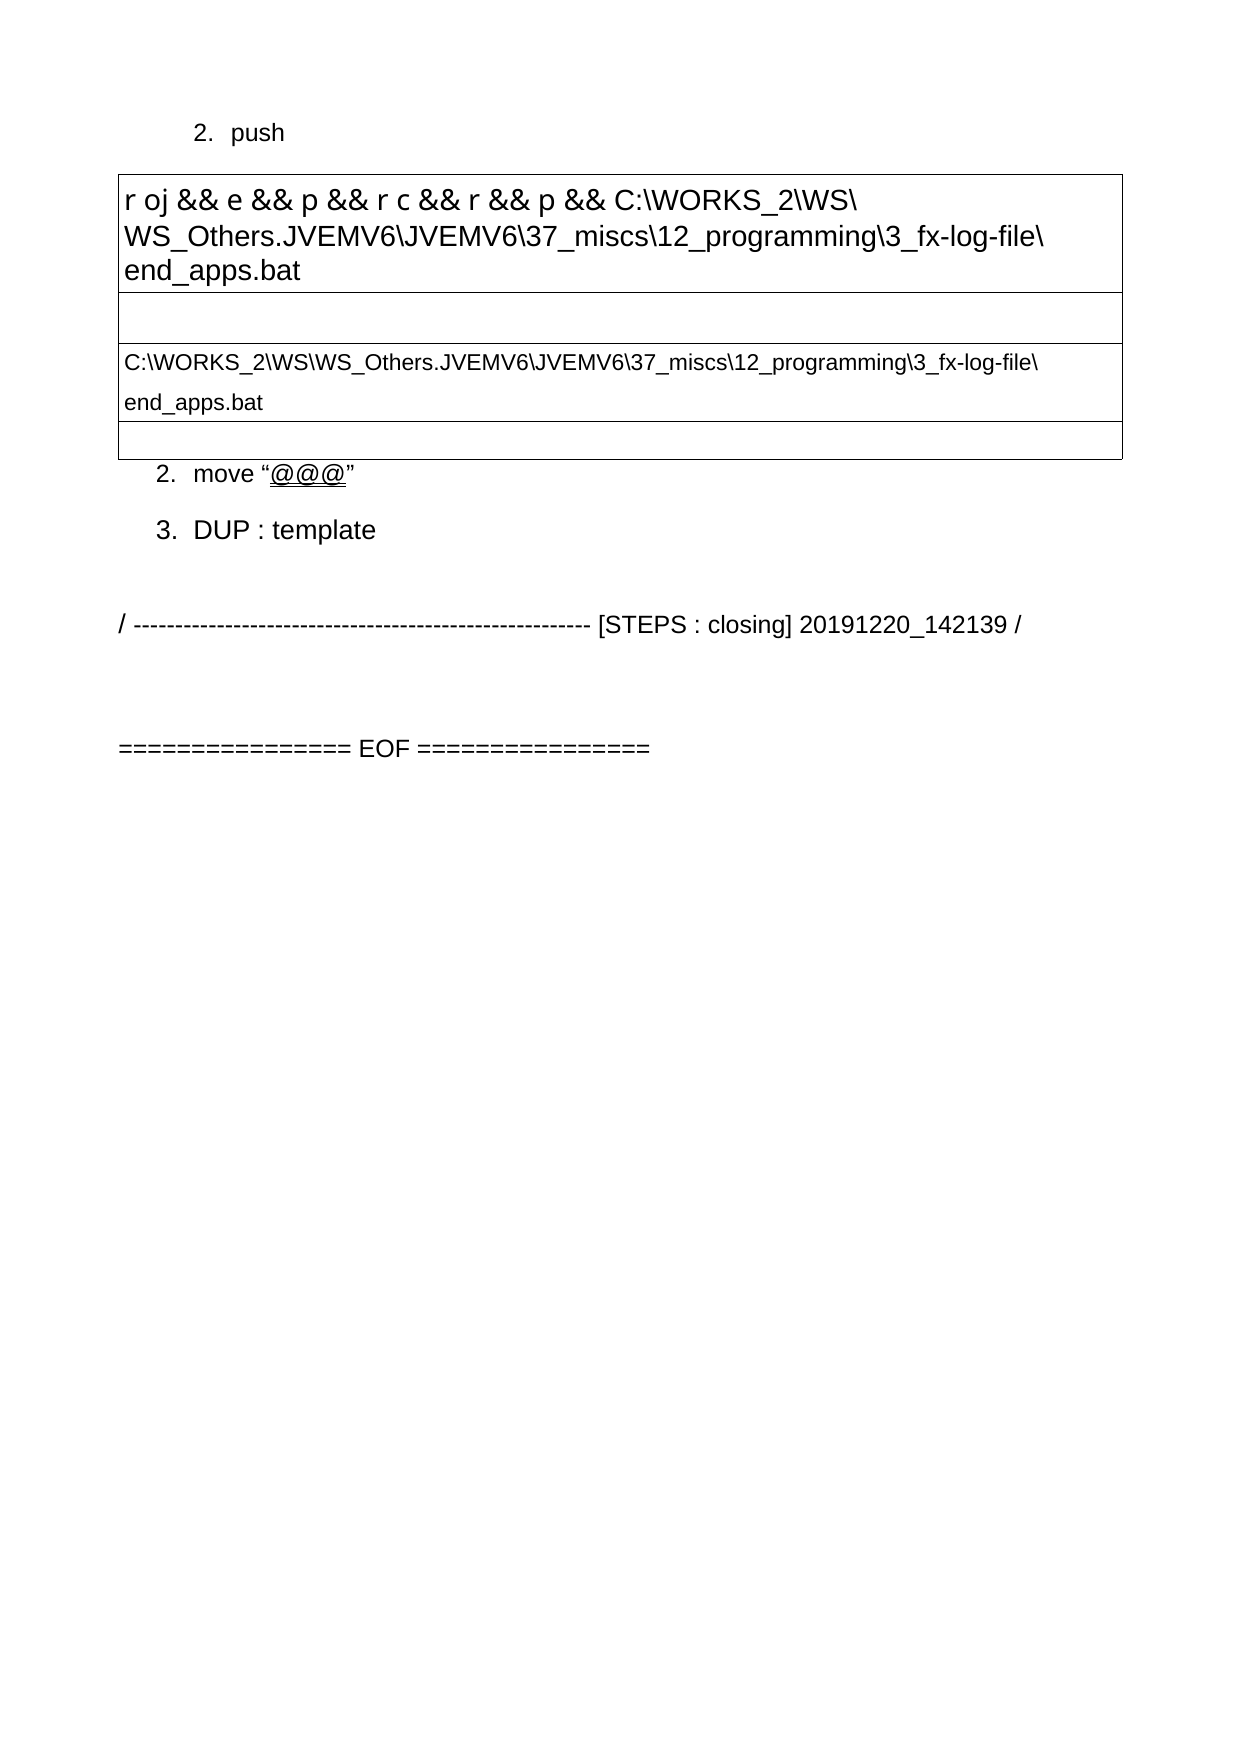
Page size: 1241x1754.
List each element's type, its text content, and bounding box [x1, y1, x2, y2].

list DUP : template [156, 514, 1122, 546]
text / ------------------------------------------------------- [STEPS : closing] 20191220_142139 / [118, 608, 1122, 639]
table_cell [119, 422, 1122, 459]
table_cell C:\WORKS_2\WS\WS_Others.JVEMV6\JVEMV6\37_miscs\12_programming\3_fx-log-file\end_apps.bat [119, 344, 1122, 421]
list move “@@@” [156, 460, 1122, 487]
list push [193, 118, 1122, 147]
text ================ EOF ================ [118, 734, 1122, 763]
table_cell [119, 293, 1122, 343]
table_header r oj && e && p && r c && r && p && C:\WORKS_2\WS\WS_Others.JVEMV6\JVEMV6\37_miscs\12_programming\3_fx-log-file\end_apps.bat [119, 175, 1122, 292]
